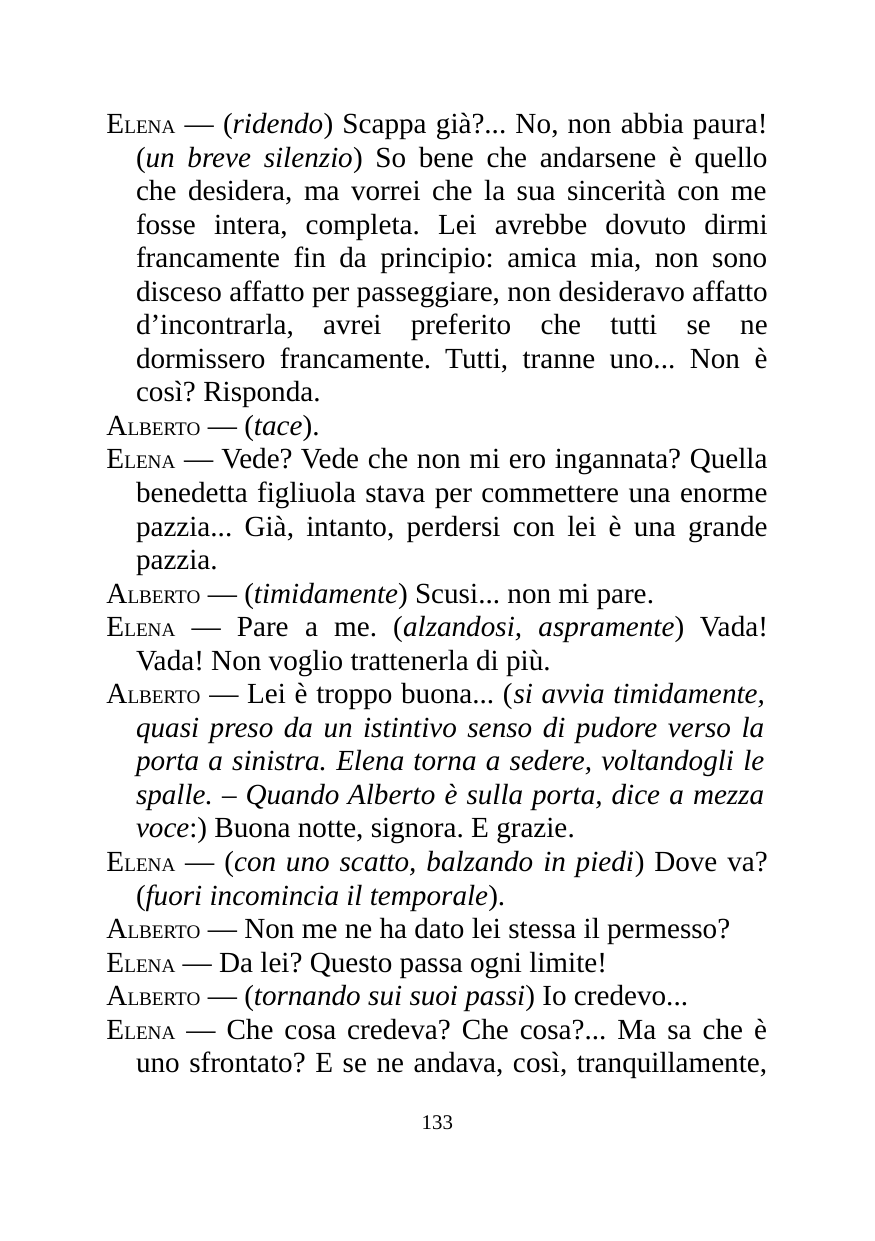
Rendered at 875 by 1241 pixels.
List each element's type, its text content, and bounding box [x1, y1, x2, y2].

text Alberto — (tace). [106, 408, 768, 442]
text Elena — Pare a me. (alzandosi, aspramente) Vada! Vada! Non voglio trattenerla di più. [106, 609, 768, 676]
text Elena — (ridendo) Scappa già?... No, non abbia paura! (un breve silenzio) So bene che andarsene è quello che desidera, ma vorrei che la sua sincerità con me fosse intera, completa. Lei avrebbe dovuto dirmi francamente fin da principio: amica mia, non sono disceso affatto per passeggiare, non desideravo affatto d’incontrarla, avrei preferito che tutti se ne dormissero francamente. Tutti, tranne uno... Non è così? Risponda. [106, 106, 768, 408]
text Elena — (con uno scatto, balzando in piedi) Dove va? (fuori incomincia il temporale). [106, 844, 768, 911]
text Alberto — (timidamente) Scusi... non mi pare. [106, 576, 768, 609]
text Alberto — (tornando sui suoi passi) Io credevo... [106, 978, 768, 1012]
text Elena — Da lei? Questo passa ogni limite! [106, 945, 768, 978]
text Alberto — Non me ne ha dato lei stessa il permesso? [106, 911, 768, 945]
text Alberto — Lei è troppo buona... (si avvia timidamente, quasi preso da un istintivo senso di pudore verso la porta a sinistra. Elena torna a sedere, voltandogli le spalle. – Quando Alberto è sulla porta, dice a mezza voce:) Buona notte, signora. E grazie. [106, 676, 768, 844]
text Elena — Vede? Vede che non mi ero ingannata? Quella benedetta figliuola stava per commettere una enorme pazzia... Già, intanto, perdersi con lei è una grande pazzia. [106, 442, 768, 576]
text Elena — Che cosa credeva? Che cosa?... Ma sa che è uno sfrontato? E se ne andava, così, tranquillamente, [106, 1012, 768, 1079]
